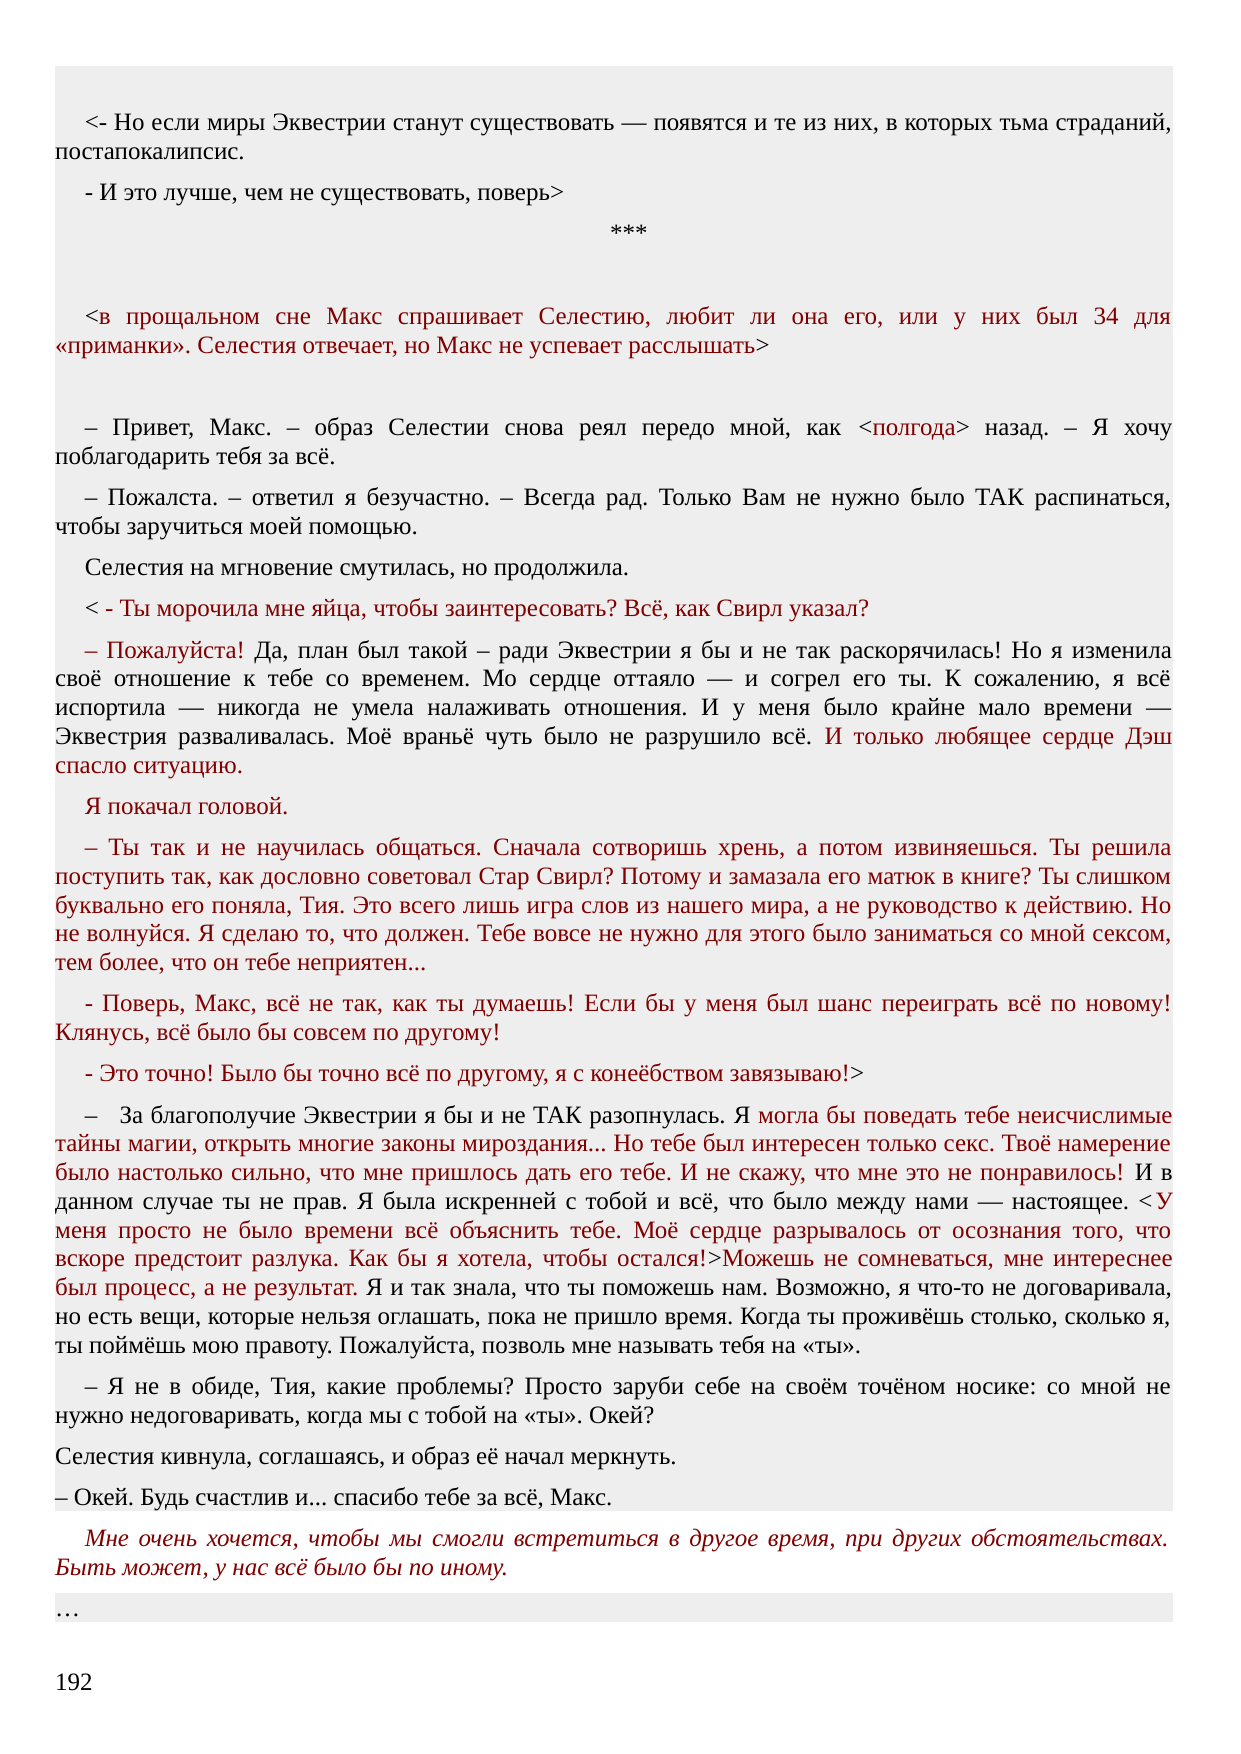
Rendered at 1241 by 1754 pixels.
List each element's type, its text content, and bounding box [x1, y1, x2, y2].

text – Пожалста. – ответил я безучастно. – Всегда рад. Только Вам не нужно было ТАК распинаться, чтобы заручиться моей помощью. [55, 482, 1173, 540]
text – Пожалуйста! Да, план был такой – ради Эквестрии я бы и не так раскорячилась! Но я изменила своё отношение к тебе со временем. Мо сердце оттаяло — и согрел его ты. К сожалению, я всё испортила — никогда не умела налаживать отношения. И у меня было крайне мало времени — Эквестрия разваливалась. Моё враньё чуть было не разрушило всё. И только любящее сердце Дэш спасло ситуацию. [55, 635, 1173, 778]
text – Привет, Макс. – образ Селестии снова реял передо мной, как <полгода> назад. – Я хочу поблагодарить тебя за всё. [55, 412, 1173, 470]
text < - Ты морочила мне яйца, чтобы заинтересовать? Всё, как Свирл указал? [55, 593, 1173, 622]
text – Ты так и не научилась общаться. Сначала сотворишь хрень, а потом извиняешься. Ты решила поступить так, как дословно советовал Стар Свирл? Потому и замазала его матюк в книге? Ты слишком буквально его поняла, Тия. Это всего лишь игра слов из нашего мира, а не руководство к действию. Но не волнуйся. Я сделаю то, что должен. Тебе вовсе не нужно для этого было заниматься со мной сексом, тем более, что он тебе неприятен... [55, 832, 1173, 976]
text – За благополучие Эквестрии я бы и не ТАК разопнулась. Я могла бы поведать тебе неисчислимые тайны магии, открыть многие законы мироздания... Но тебе был интересен только секс. Твоё намерение было настолько сильно, что мне пришлось дать его тебе. И не скажу, что мне это не понравилось! И в данном случае ты не прав. Я была искренней с тобой и всё, что было между нами — настоящее. <У меня просто не было времени всё объяснить тебе. Моё сердце разрывалось от осознания того, что вскоре предстоит разлука. Как бы я хотела, чтобы остался!>Можешь не сомневаться, мне интереснее был процесс, а не результат. Я и так знала, что ты поможешь нам. Возможно, я что-то не договаривала, но есть вещи, которые нельзя оглашать, пока не пришло время. Когда ты проживёшь столько, сколько я, ты поймёшь мою правоту. Пожалуйста, позволь мне называть тебя на «ты». [55, 1100, 1173, 1358]
text *** [55, 218, 1173, 247]
text – Окей. Будь счастлив и... спасибо тебе за всё, Макс. [55, 1482, 1173, 1511]
text - И это лучше, чем не существовать, поверь> [55, 177, 1173, 206]
text Мне очень хочется, чтобы мы смогли встретиться в другое время, при других обстоятельствах. Быть может, у нас всё было бы по иному. [55, 1523, 1173, 1581]
text Селестия кивнула, соглашаясь, и образ её начал меркнуть. [55, 1441, 1173, 1470]
text - Это точно! Было бы точно всё по другому, я с конеёбством завязываю!> [55, 1058, 1173, 1087]
text – Я не в обиде, Тия, какие проблемы? Просто заруби себе на своём точёном носике: со мной не нужно недоговаривать, когда мы с тобой на «ты». Окей? [55, 1371, 1173, 1428]
text <- Но если миры Эквестрии станут существовать — появятся и те из них, в которых тьма страданий, постапокалипсис. [55, 107, 1173, 165]
text Селестия на мгновение смутилась, но продолжила. [55, 552, 1173, 581]
text … [55, 1593, 1173, 1622]
text - Поверь, Макс, всё не так, как ты думаешь! Если бы у меня был шанс переиграть всё по новому! Клянусь, всё было бы совсем по другому! [55, 988, 1173, 1046]
text <в прощальном сне Макс спрашивает Селестию, любит ли она его, или у них был 34 для «приманки». Селестия отвечает, но Макс не успевает расслышать> [55, 301, 1173, 358]
text Я покачал головой. [55, 791, 1173, 820]
